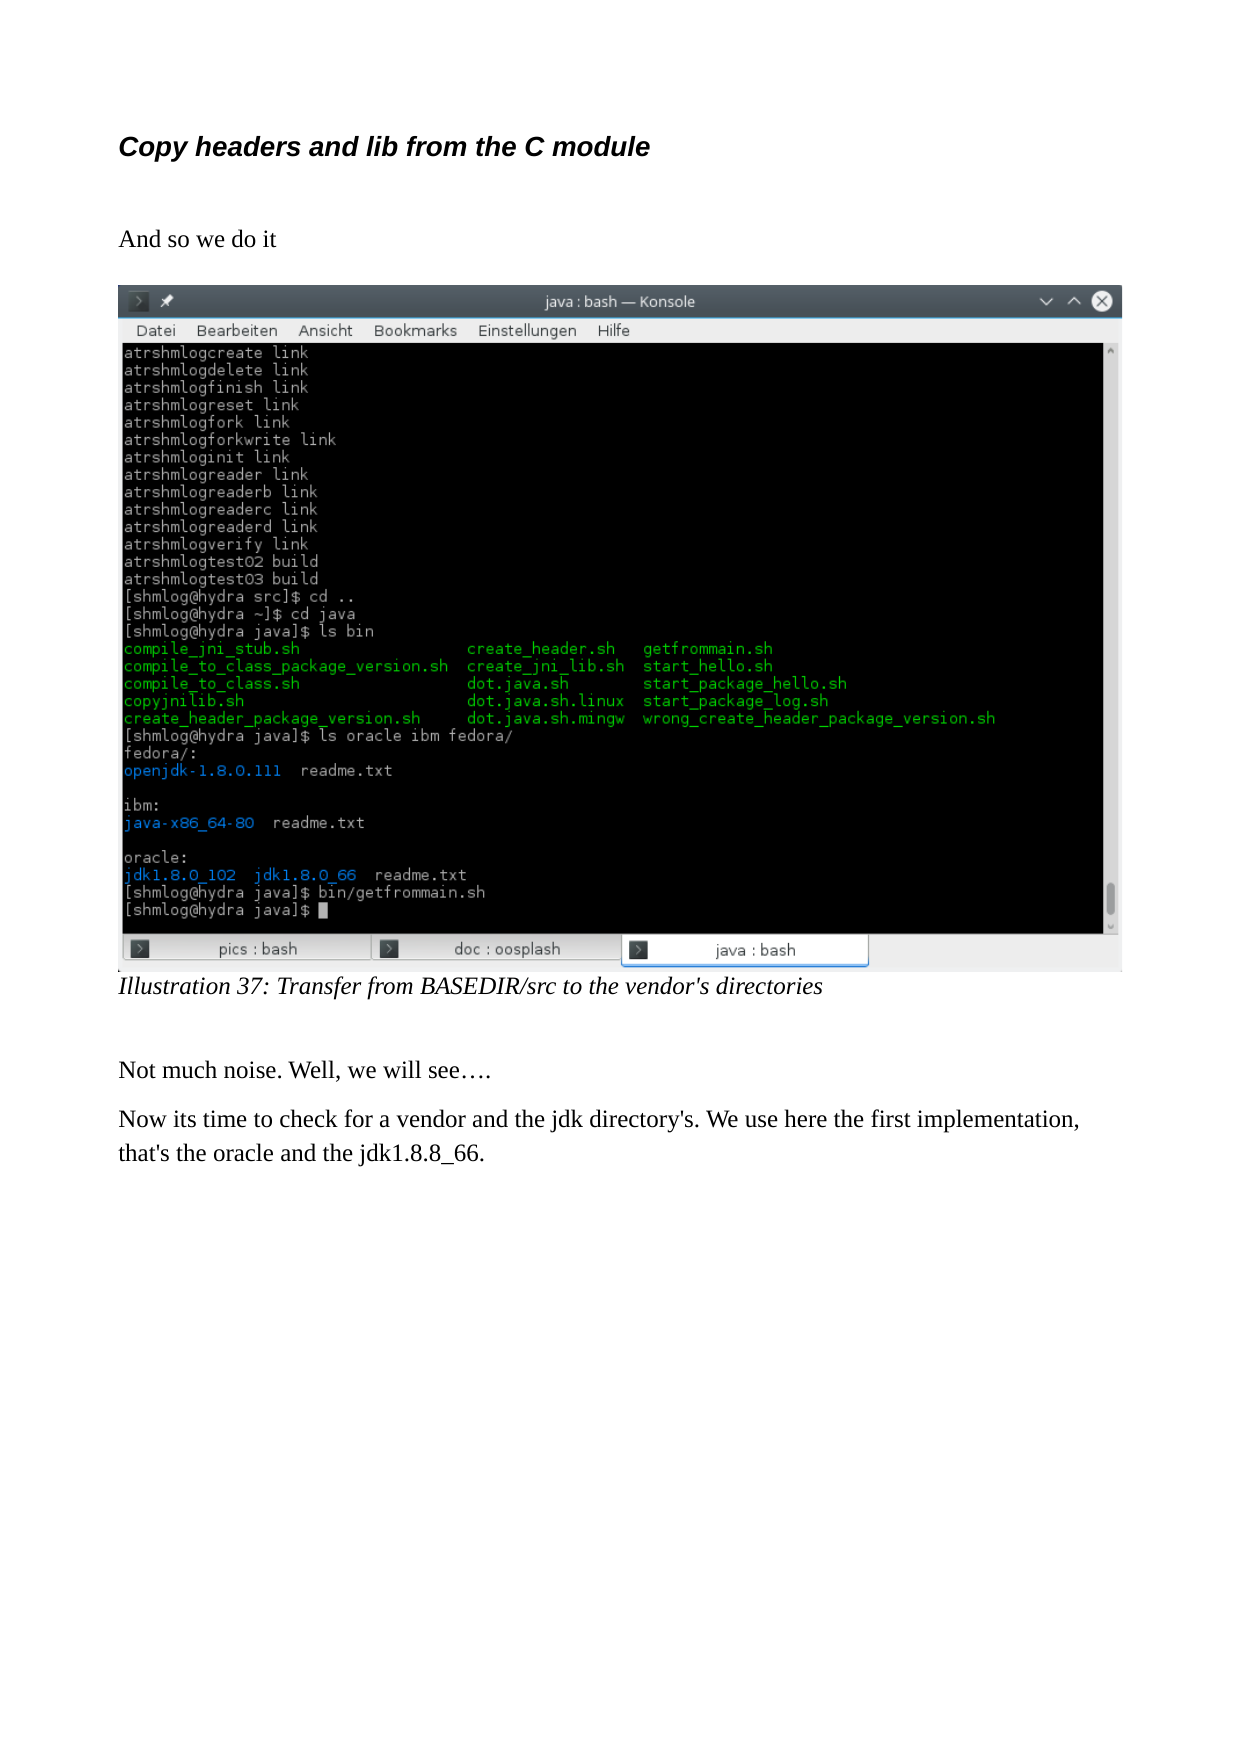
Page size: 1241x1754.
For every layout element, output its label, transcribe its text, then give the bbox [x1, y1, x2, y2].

picture [118, 285, 1123, 972]
text And so we do it [118, 224, 1122, 253]
text Not much noise. Well, we will see…. [118, 1055, 1122, 1083]
text Illustration 37: Transfer from BASEDIR/src to the vendor's directories [118, 972, 1122, 1000]
text Now its time to check for a vendor and the jdk directory's. We use here the first implementation, that's the oracle and the jdk1.8.8_66. [118, 1104, 1122, 1167]
subtitle Copy headers and lib from the C module [118, 131, 1122, 162]
